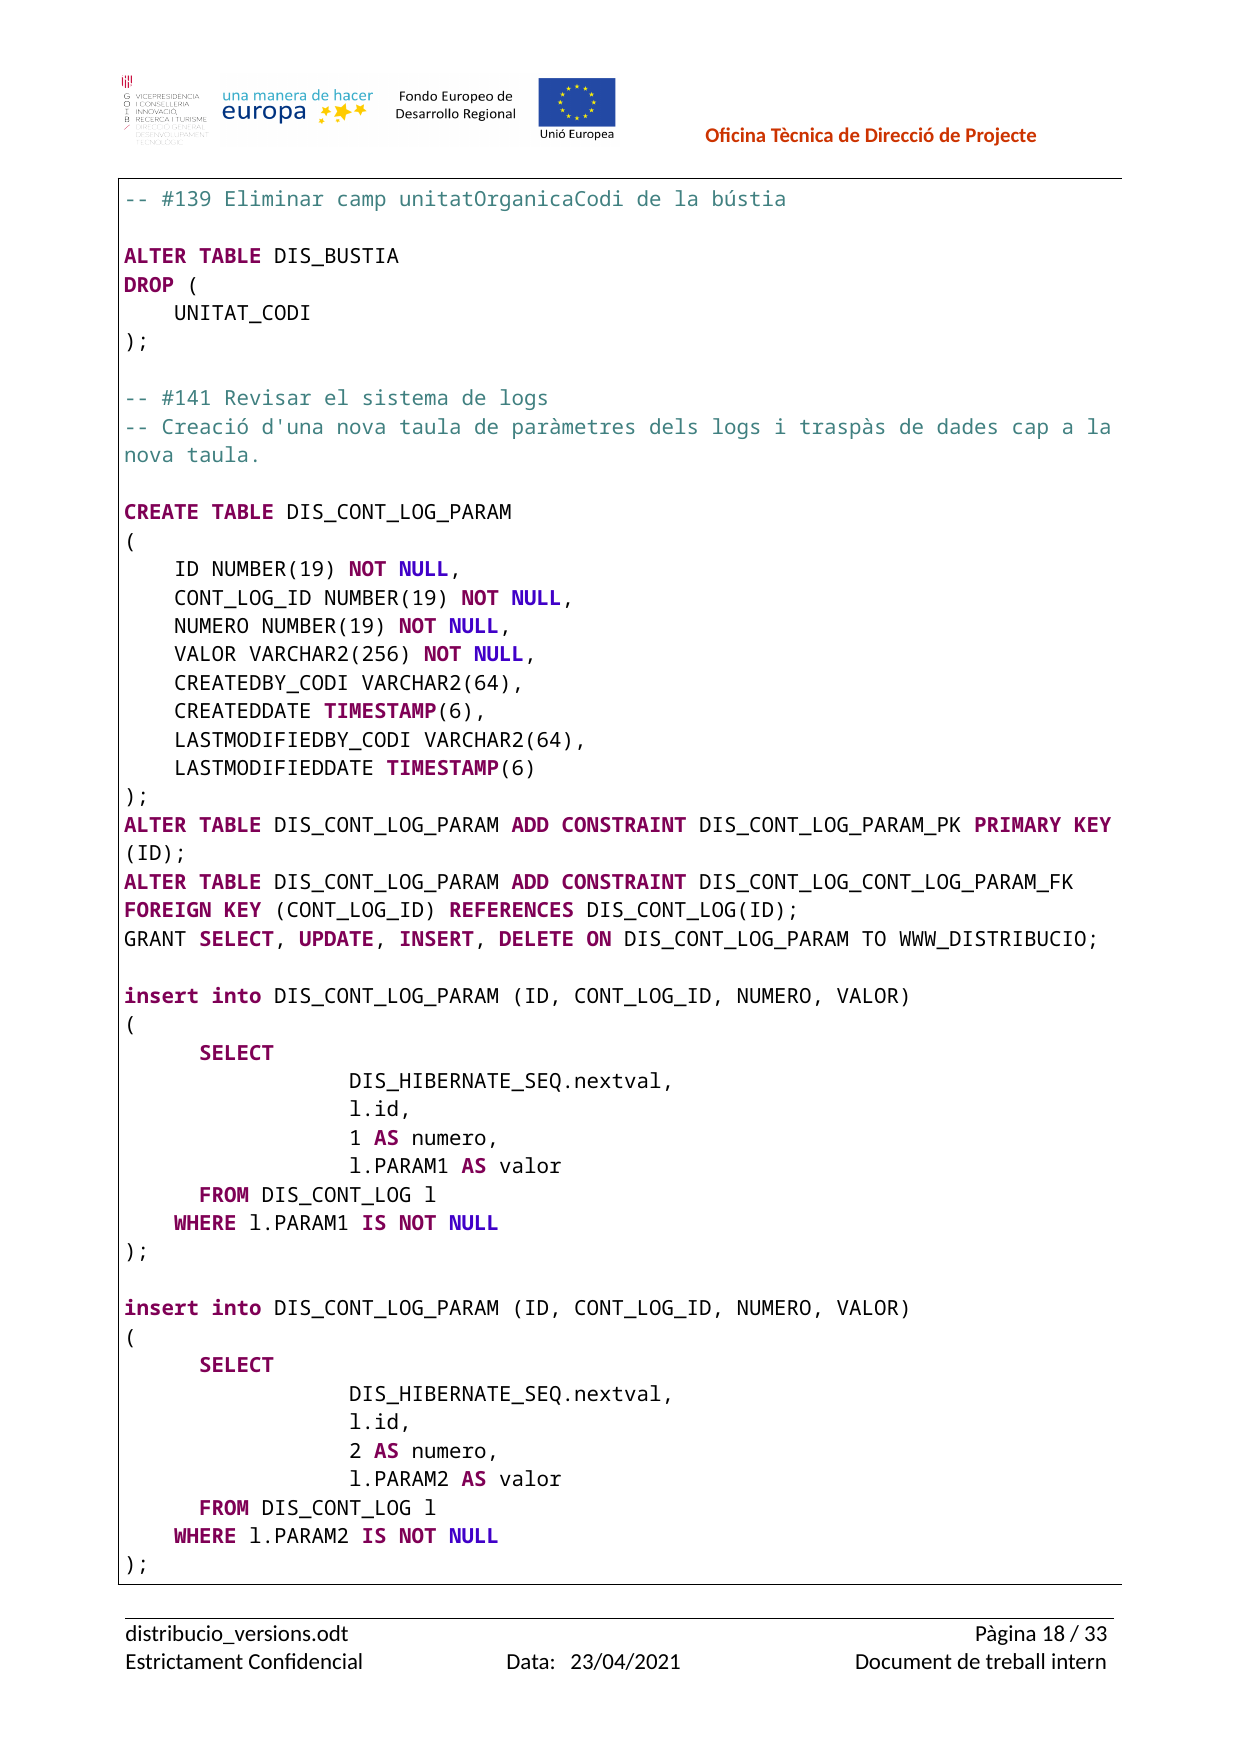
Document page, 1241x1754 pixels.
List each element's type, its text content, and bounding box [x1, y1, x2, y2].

table_header -- #139 Eliminar camp unitatOrganicaCodi de la bústia ALTER TABLE DIS_BUSTIA DROP ( UNITAT_CODI ); -- #141 Revisar el sistema de logs -- Creació d'una nova taula de paràmetres dels logs i traspàs de dades cap a la nova taula. CREATE TABLE DIS_CONT_LOG_PARAM ( ID NUMBER(19) NOT NULL, CONT_LOG_ID NUMBER(19) NOT NULL, NUMERO NUMBER(19) NOT NULL, VALOR VARCHAR2(256) NOT NULL, CREATEDBY_CODI VARCHAR2(64), CREATEDDATE TIMESTAMP(6), LASTMODIFIEDBY_CODI VARCHAR2(64), LASTMODIFIEDDATE TIMESTAMP(6) ); ALTER TABLE DIS_CONT_LOG_PARAM ADD CONSTRAINT DIS_CONT_LOG_PARAM_PK PRIMARY KEY (ID); ALTER TABLE DIS_CONT_LOG_PARAM ADD CONSTRAINT DIS_CONT_LOG_CONT_LOG_PARAM_FK FOREIGN KEY (CONT_LOG_ID) REFERENCES DIS_CONT_LOG(ID); GRANT SELECT, UPDATE, INSERT, DELETE ON DIS_CONT_LOG_PARAM TO WWW_DISTRIBUCIO; insert into DIS_CONT_LOG_PARAM (ID, CONT_LOG_ID, NUMERO, VALOR) ( SELECT DIS_HIBERNATE_SEQ.nextval, l.id, 1 AS numero, l.PARAM1 AS valor FROM DIS_CONT_LOG l WHERE l.PARAM1 IS NOT NULL ); insert into DIS_CONT_LOG_PARAM (ID, CONT_LOG_ID, NUMERO, VALOR) ( SELECT DIS_HIBERNATE_SEQ.nextval, l.id, 2 AS numero, l.PARAM2 AS valor FROM DIS_CONT_LOG l WHERE l.PARAM2 IS NOT NULL ); [119, 179, 1122, 1584]
picture [219, 73, 621, 147]
picture [118, 73, 213, 147]
